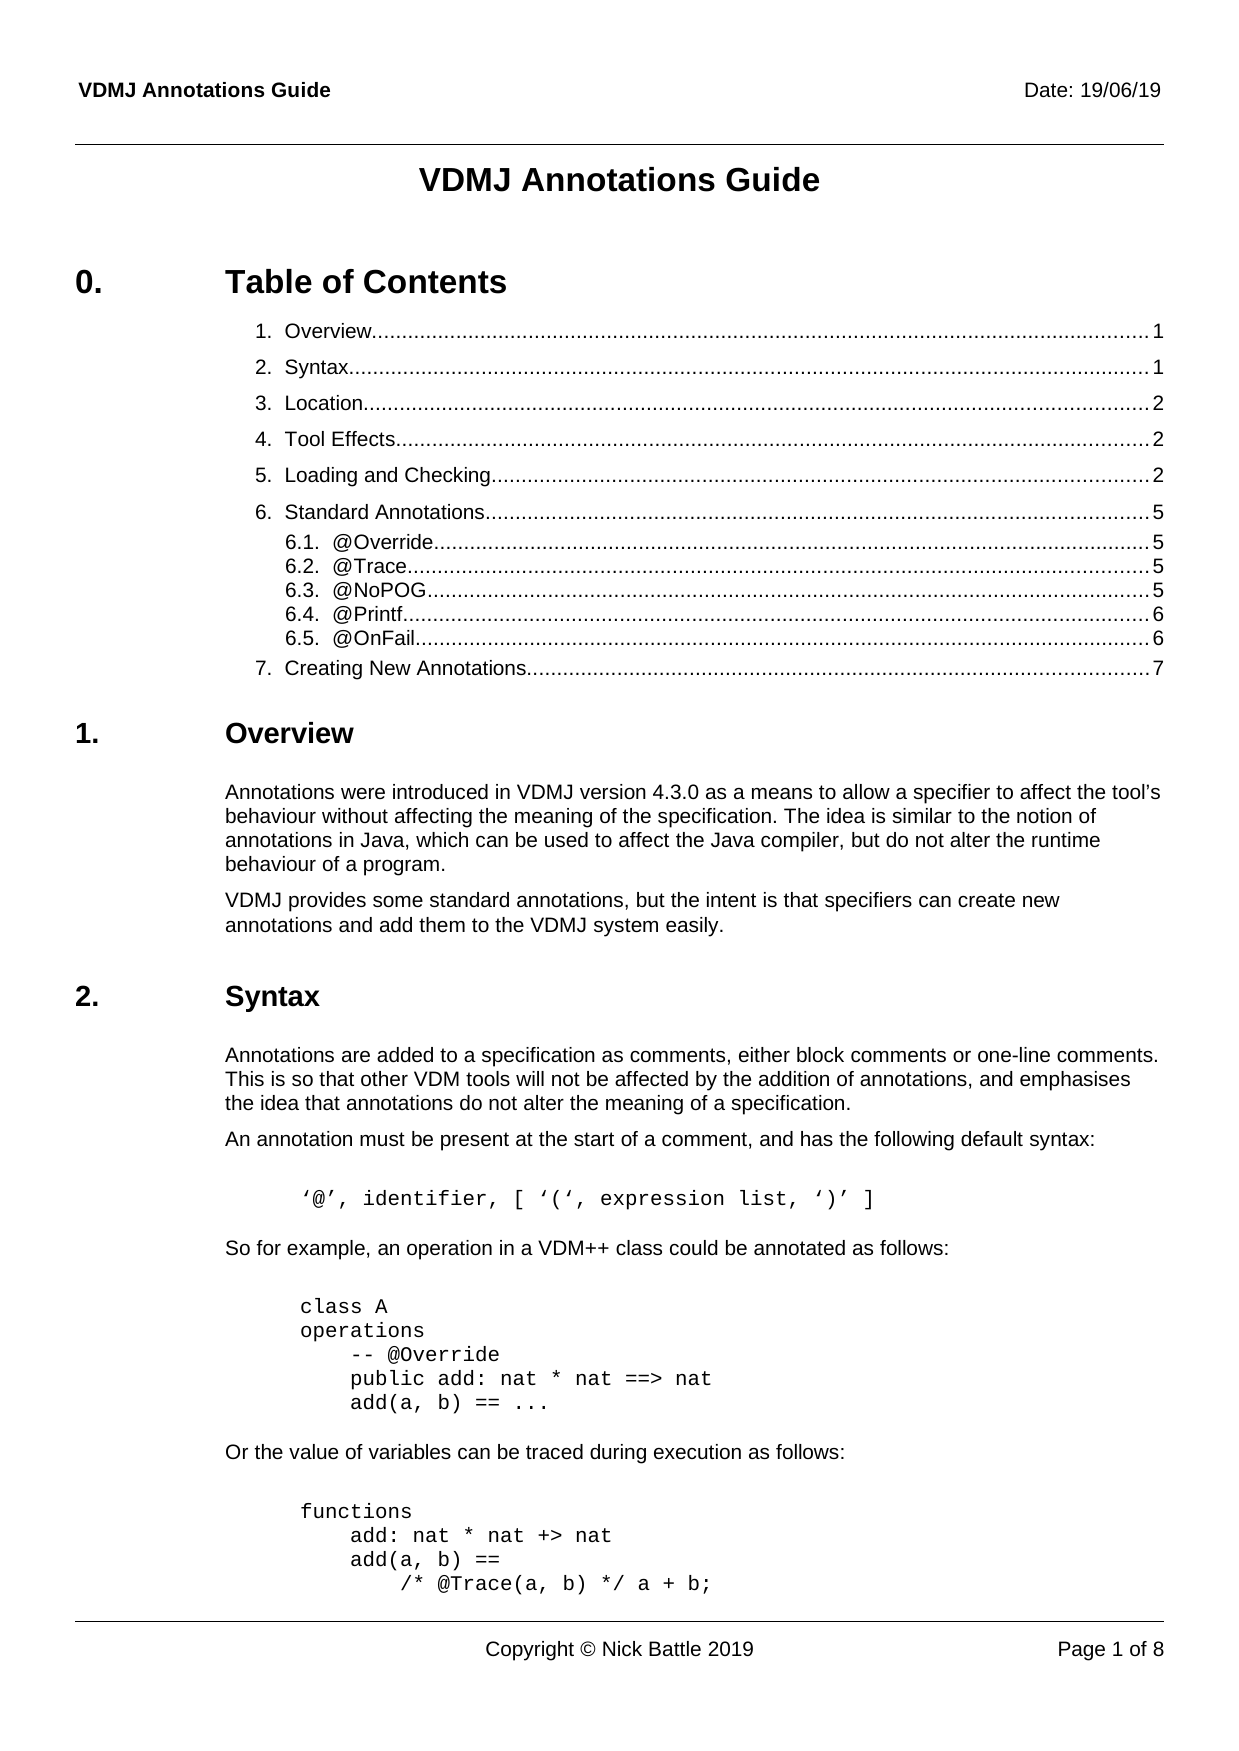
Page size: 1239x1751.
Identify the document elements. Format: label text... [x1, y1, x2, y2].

text 6.5. @OnFail 6 [285, 626, 1164, 650]
text class A [300, 1296, 1164, 1320]
text 2. Syntax 1 [255, 355, 1164, 379]
text 6.2. @Trace 5 [285, 554, 1164, 578]
text 6. Standard Annotations 5 [255, 499, 1164, 524]
text VDMJ provides some standard annotations, but the intent is that specifiers can create new annotations and add them to the VDMJ system easily. [225, 888, 1164, 937]
text public add: nat * nat ==> nat [300, 1368, 1164, 1392]
text add: nat * nat +> nat [300, 1524, 1164, 1548]
text /* @Trace(a, b) */ a + b; [300, 1572, 1164, 1596]
text 6.4. @Printf 6 [285, 602, 1164, 626]
subtitle Table of Contents [75, 262, 1164, 300]
text 4. Tool Effects 2 [255, 427, 1164, 451]
text 7. Creating New Annotations 7 [255, 656, 1164, 680]
text An annotation must be present at the start of a comment, and has the following default syntax: [225, 1127, 1164, 1151]
text VDMJ Annotations Guide [75, 160, 1164, 198]
text add(a, b) == ... [300, 1392, 1164, 1416]
subtitle Overview [75, 716, 1164, 750]
text 6.3. @NoPOG 5 [285, 578, 1164, 602]
text operations [300, 1320, 1164, 1344]
text -- @Override [300, 1344, 1164, 1368]
subtitle Syntax [75, 979, 1164, 1013]
text Annotations are added to a specification as comments, either block comments or one-line comments. This is so that other VDM tools will not be affected by the addition of annotations, and emphasises the idea that annotations do not alter the meaning of a specification. [225, 1043, 1164, 1115]
text ‘@’, identifier, [ ‘(‘, expression list, ‘)’ ] [300, 1188, 1164, 1212]
text So for example, an operation in a VDM++ class could be annotated as follows: [225, 1236, 1164, 1260]
text Or the value of variables can be traced during execution as follows: [225, 1440, 1164, 1464]
text Annotations were introduced in VDMJ version 4.3.0 as a means to allow a specifier to affect the tool’s behaviour without affecting the meaning of the specification. The idea is similar to the notion of annotations in Java, which can be used to affect the Java compiler, but do not alter the runtime behaviour of a program. [225, 780, 1164, 876]
text functions [300, 1501, 1164, 1524]
text 3. Location 2 [255, 391, 1164, 415]
text 5. Loading and Checking 2 [255, 463, 1164, 487]
text 1. Overview 1 [255, 319, 1164, 343]
text add(a, b) == [300, 1548, 1164, 1572]
text 6.1. @Override 5 [285, 530, 1164, 554]
